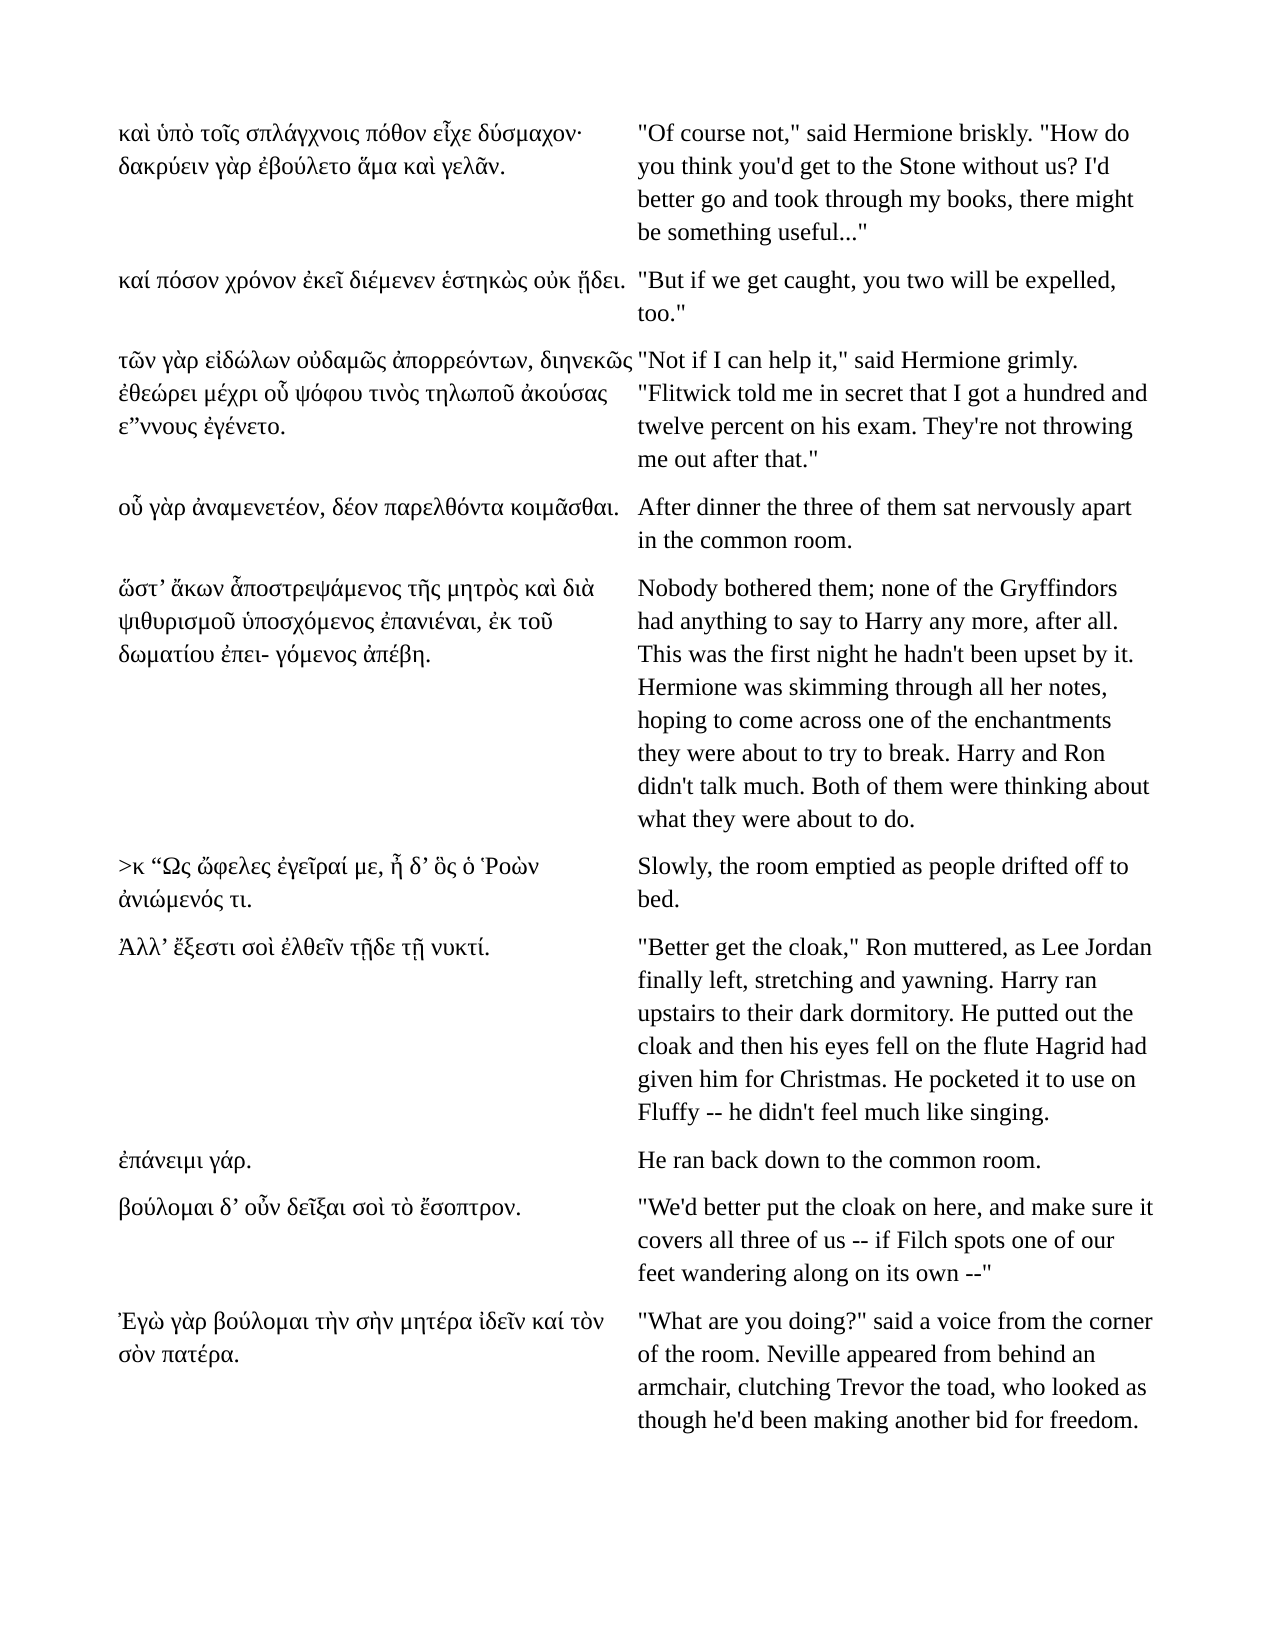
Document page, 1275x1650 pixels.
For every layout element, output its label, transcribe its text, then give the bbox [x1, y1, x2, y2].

table_cell Slowly, the room emptied as people drifted off to bed. [638, 851, 1157, 932]
table_cell Ἐγὼ γὰρ βούλομαι τὴν σὴν μητέρα ἰδεῖν καί τὸν σὸν πατέρα. [118, 1306, 637, 1453]
table_cell "But if we get caught, you two will be expelled, too." [638, 265, 1157, 345]
table_cell "Not if I can help it," said Hermione grimly. "Flitwick told me in secret that I got a hundred and twelve percent on his exam. They're not throwing me out after that." [638, 345, 1157, 492]
table_cell "We'd better put the cloak on here, and make sure it covers all three of us -- if Filch spots one of our feet wandering along on its own --" [638, 1193, 1157, 1306]
table_cell καί πόσον χρόνον ἐκεῖ διέμενεν ἑστηκὼς οὐκ ᾕδει. [118, 265, 637, 345]
table_cell He ran back down to the common room. [638, 1145, 1157, 1192]
table_cell After dinner the three of them sat nervously apart in the common room. [638, 492, 1157, 573]
table_cell ἐπάνειμι γάρ. [118, 1145, 637, 1192]
table_cell >κ “Ως ὤφελες ἐγεῖραί με, ἦ δ’ ὃς ὁ Ῥοὼν ἀνιώμενός τι. [118, 851, 637, 932]
table_cell οὗ γὰρ ἀναμενετέον, δέον παρελθόντα κοιμᾶσθαι. [118, 492, 637, 573]
table_cell βούλομαι δ’ οὖν δεῖξαι σοὶ τὸ ἔσοπτρον. [118, 1193, 637, 1306]
table_cell Nobody bothered them; none of the Gryffindors had anything to say to Harry any more, after all. This was the first night he hadn't been upset by it. Hermione was skimming through all her notes, hoping to come across one of the enchantments they were about to try to break. Harry and Ron didn't talk much. Both of them were thinking about what they were about to do. [638, 573, 1157, 851]
table_cell ὥστ’ ἄκων ἇποστρεψάμενος τῆς μητρὸς καὶ διὰ ψιθυρισμοῦ ὑποσχόμενος ἐπανιέναι, ἐκ τοῦ δωματίου ἐπει- γόμενος ἀπέβη. [118, 573, 637, 851]
table_cell "What are you doing?" said a voice from the corner of the room. Neville appeared from behind an armchair, clutching Trevor the toad, who looked as though he'd been making another bid for freedom. [638, 1306, 1157, 1453]
table_cell "Of course not," said Hermione briskly. "How do you think you'd get to the Stone without us? I'd better go and took through my books, there might be something useful..." [638, 118, 1157, 265]
table_cell τῶν γὰρ εἰδώλων οὐδαμῶς ἀπορρεόντων, διηνεκῶς ἐθεώρει μέχρι οὗ ψόφου τινὸς τηλωποῦ ἀκούσας ε”ννους ἐγένετο. [118, 345, 637, 492]
table_cell καὶ ὑπὸ τοῖς σπλάγχνοις πόθον εἶχε δύσμαχον· δακρύειν γὰρ ἐβούλετο ἅμα καὶ γελᾶν. [118, 118, 637, 265]
table_cell Ἀλλ’ ἔξεστι σοὶ ἐλθεῖν τῇδε τῇ νυκτί. [118, 932, 637, 1145]
table_cell "Better get the cloak," Ron muttered, as Lee Jordan finally left, stretching and yawning. Harry ran upstairs to their dark dormitory. He putted out the cloak and then his eyes fell on the flute Hagrid had given him for Christmas. He pocketed it to use on Fluffy -- he didn't feel much like singing. [638, 932, 1157, 1145]
